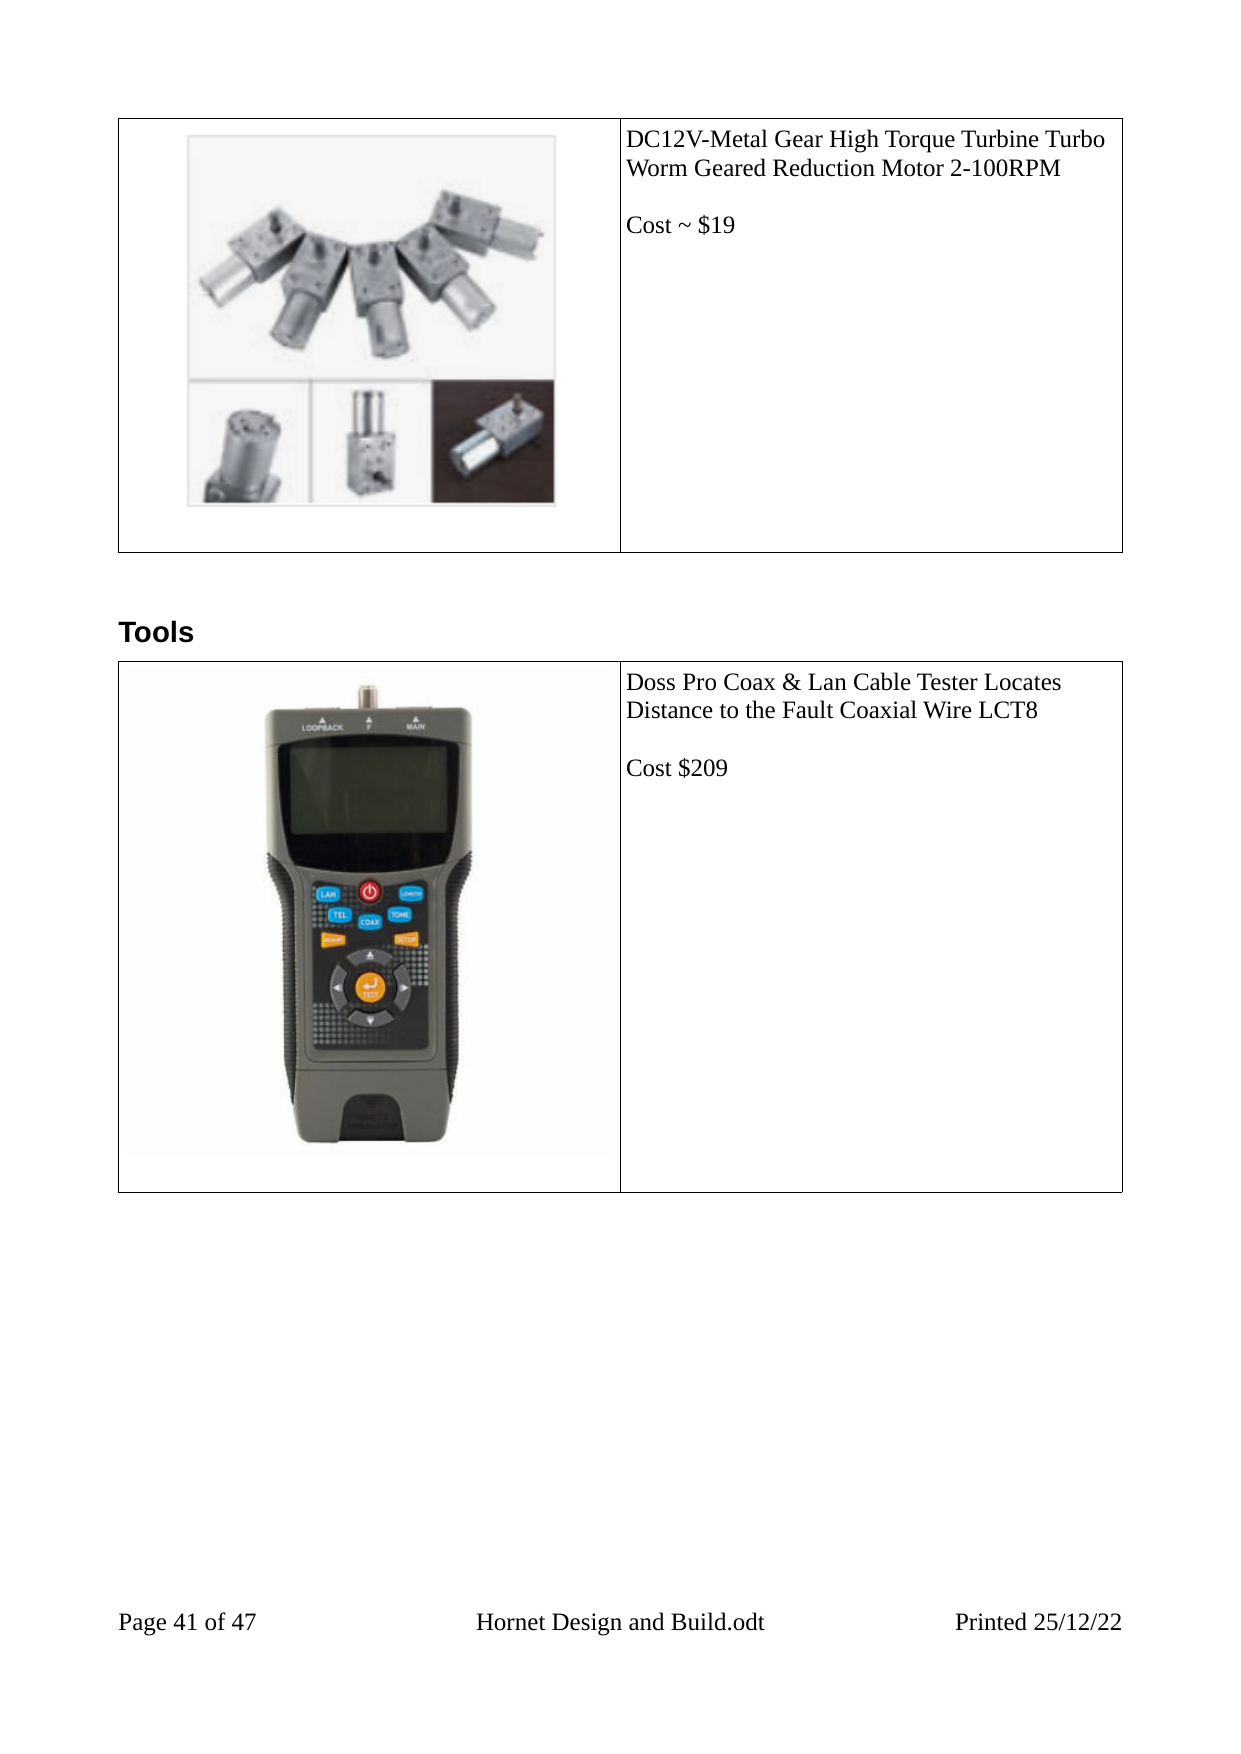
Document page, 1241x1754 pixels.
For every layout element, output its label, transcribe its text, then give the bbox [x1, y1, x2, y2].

table_header [119, 662, 620, 1192]
table_cell DC12V-Metal Gear High Torque Turbine Turbo Worm Geared Reduction Motor 2-100RPM Cost ~ $19 [621, 119, 1122, 552]
subtitle Tools [118, 614, 1122, 648]
table_cell [119, 119, 620, 552]
picture [171, 123, 567, 518]
table_header Doss Pro Coax & Lan Cable Tester Locates Distance to the Fault Coaxial Wire LCT8 Cost $209 [621, 662, 1122, 1192]
picture [123, 666, 615, 1157]
